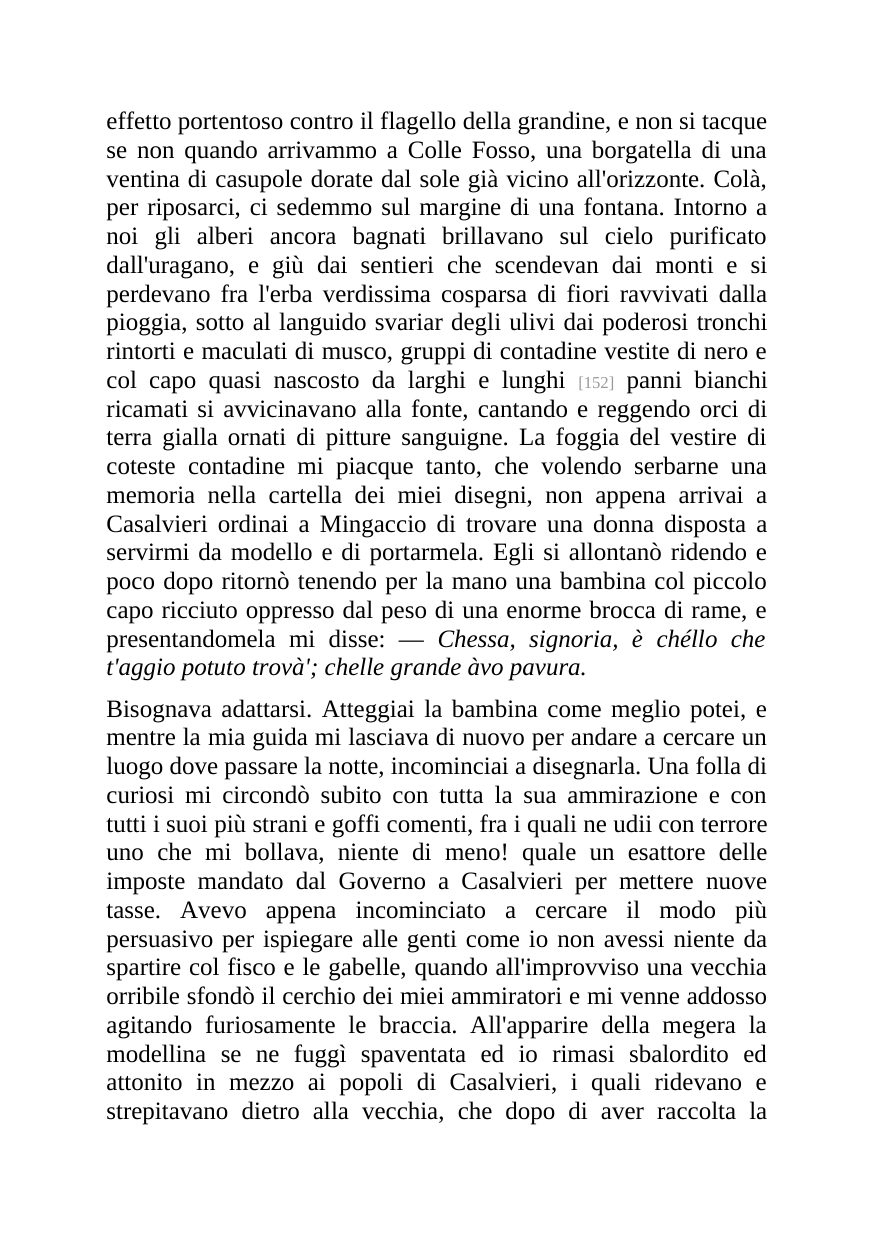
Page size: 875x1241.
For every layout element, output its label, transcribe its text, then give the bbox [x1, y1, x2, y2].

text Bisognava adattarsi. Atteggiai la bambina come meglio potei, e mentre la mia guida mi lasciava di nuovo per andare a cercare un luogo dove passare la notte, incominciai a disegnarla. Una folla di curiosi mi circondò subito con tutta la sua ammirazione e con tutti i suoi più strani e goffi comenti, fra i quali ne udii con terrore uno che mi bollava, niente di meno! quale un esattore delle imposte mandato dal Governo a Casalvieri per mettere nuove tasse. Avevo appena incominciato a cercare il modo più persuasivo per ispiegare alle genti come io non avessi niente da spartire col fisco e le gabelle, quando all'improvviso una vecchia orribile sfondò il cerchio dei miei ammiratori e mi venne addosso agitando furiosamente le braccia. All'apparire della megera la modellina se ne fuggì spaventata ed io rimasi sbalordito ed attonito in mezzo ai popoli di Casalvieri, i quali ridevano e strepitavano dietro alla vecchia, che dopo di aver raccolta la [106, 694, 768, 1125]
text effetto portentoso contro il flagello della grandine, e non si tacque se non quando arrivammo a Colle Fosso, una borgatella di una ventina di casupole dorate dal sole già vicino all'orizzonte. Colà, per riposarci, ci sedemmo sul margine di una fontana. Intorno a noi gli alberi ancora bagnati brillavano sul cielo purificato dall'uragano, e giù dai sentieri che scendevan dai monti e si perdevano fra l'erba verdissima cosparsa di fiori ravvivati dalla pioggia, sotto al languido svariar degli ulivi dai poderosi tronchi rintorti e maculati di musco, gruppi di contadine vestite di nero e col capo quasi nascosto da larghi e lunghi [152] panni bianchi ricamati si avvicinavano alla fonte, cantando e reggendo orci di terra gialla ornati di pitture sanguigne. La foggia del vestire di coteste contadine mi piacque tanto, che volendo serbarne una memoria nella cartella dei miei disegni, non appena arrivai a Casalvieri ordinai a Mingaccio di trovare una donna disposta a servirmi da modello e di portarmela. Egli si allontanò ridendo e poco dopo ritornò tenendo per la mano una bambina col piccolo capo ricciuto oppresso dal peso di una enorme brocca di rame, e presentandomela mi disse: — Chessa, signoria, è chéllo che t'aggio potuto trovà'; chelle grande àvo pavura. [106, 106, 768, 681]
